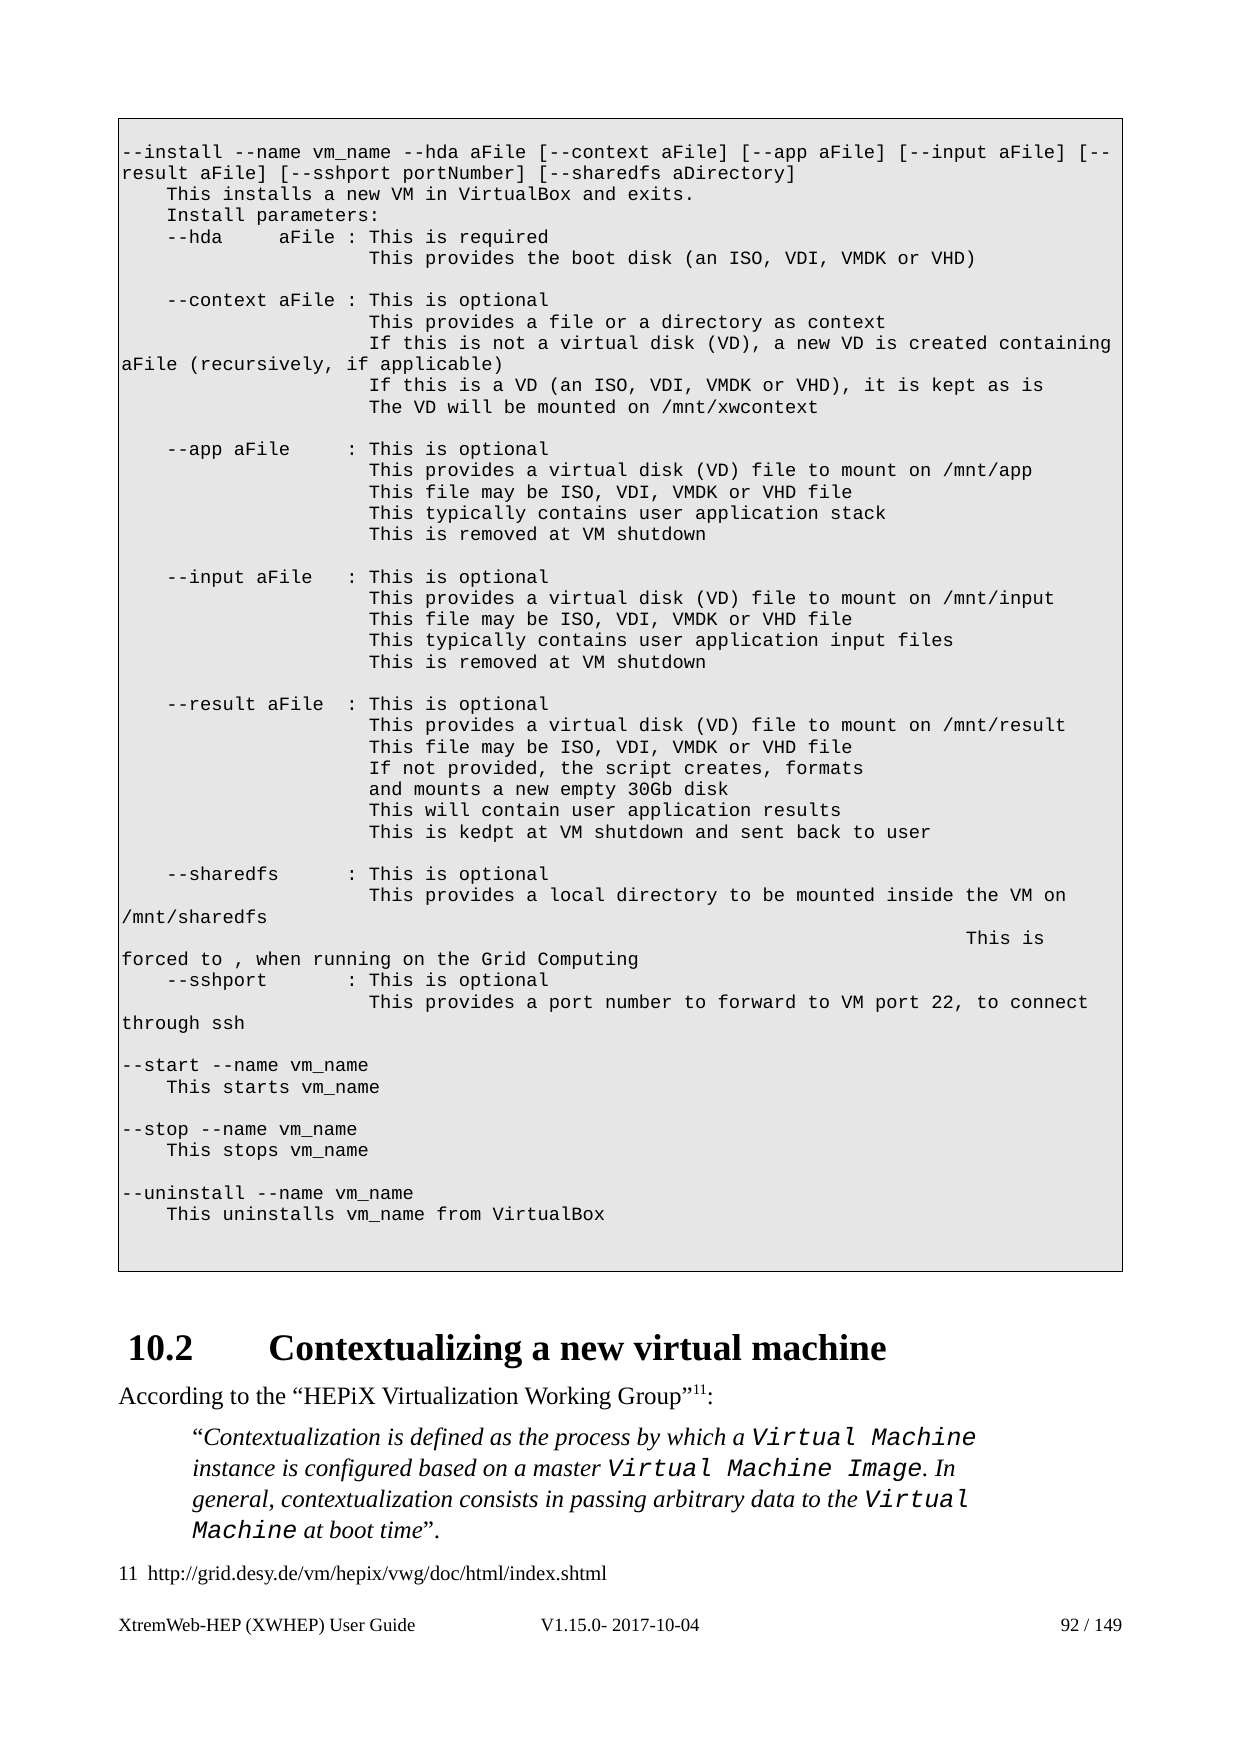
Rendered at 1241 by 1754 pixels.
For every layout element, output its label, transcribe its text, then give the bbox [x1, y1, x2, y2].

text This typically contains user application input files [119, 628, 1122, 649]
text This provides the boot disk (an ISO, VDI, VMDK or VHD) [119, 246, 1122, 267]
text This file may be ISO, VDI, VMDK or VHD file [119, 734, 1122, 756]
text This stops vm_name [119, 1138, 1122, 1159]
text If this is not a virtual disk (VD), a new VD is created containing aFile (recursively, if applicable) [119, 331, 1122, 373]
text “Contextualization is defined as the process by which a Virtual Machine instance is configured based on a master Virtual Machine Image. In general, contextualization consists in passing arbitrary data to the Virtual Machine at boot time”. [192, 1422, 1034, 1546]
text --app aFile : This is optional [119, 437, 1122, 458]
text This uninstalls vm_name from VirtualBox [119, 1202, 1122, 1223]
text This typically contains user application stack [119, 501, 1122, 522]
text This is removed at VM shutdown [119, 522, 1122, 543]
text This provides a port number to forward to VM port 22, to connect through ssh [119, 989, 1122, 1032]
text This file may be ISO, VDI, VMDK or VHD file [119, 607, 1122, 628]
text If not provided, the script creates, formats [119, 756, 1122, 777]
text This provides a virtual disk (VD) file to mount on /mnt/result [119, 713, 1122, 734]
text This is kedpt at VM shutdown and sent back to user [119, 819, 1122, 841]
text This will contain user application results [119, 798, 1122, 819]
text This file may be ISO, VDI, VMDK or VHD file [119, 479, 1122, 501]
text Install parameters: [119, 203, 1122, 224]
text --input aFile : This is optional [119, 564, 1122, 586]
text --uninstall --name vm_name [119, 1181, 1122, 1202]
text --context aFile : This is optional [119, 288, 1122, 309]
text If this is a VD (an ISO, VDI, VMDK or VHD), it is kept as is [119, 373, 1122, 394]
text --sshport : This is optional [119, 968, 1122, 989]
text This starts vm_name [119, 1074, 1122, 1096]
text http://grid.desy.de/vm/hepix/vwg/doc/html/index.shtml [118, 1561, 1122, 1585]
text This is forced to , when running on the Grid Computing [119, 926, 1122, 968]
text According to the “HEPiX Virtualization Working Group”: [118, 1381, 1122, 1410]
text The VD will be mounted on /mnt/xwcontext [119, 394, 1122, 416]
text This is removed at VM shutdown [119, 649, 1122, 671]
text --hda aFile : This is required [119, 224, 1122, 246]
subtitle Contextualizing a new virtual machine [118, 1325, 1122, 1368]
text This provides a file or a directory as context [119, 309, 1122, 331]
text --install --name vm_name --hda aFile [--context aFile] [--app aFile] [--input aFile] [--result aFile] [--sshport portNumber] [--sharedfs aDirectory] [119, 139, 1122, 182]
text This installs a new VM in VirtualBox and exits. [119, 182, 1122, 203]
text --sharedfs : This is optional [119, 862, 1122, 883]
text This provides a virtual disk (VD) file to mount on /mnt/input [119, 586, 1122, 607]
text This provides a local directory to be mounted inside the VM on /mnt/sharedfs [119, 883, 1122, 926]
text and mounts a new empty 30Gb disk [119, 777, 1122, 798]
text --result aFile : This is optional [119, 692, 1122, 713]
text --start --name vm_name [119, 1053, 1122, 1074]
text This provides a virtual disk (VD) file to mount on /mnt/app [119, 458, 1122, 479]
text --stop --name vm_name [119, 1117, 1122, 1138]
